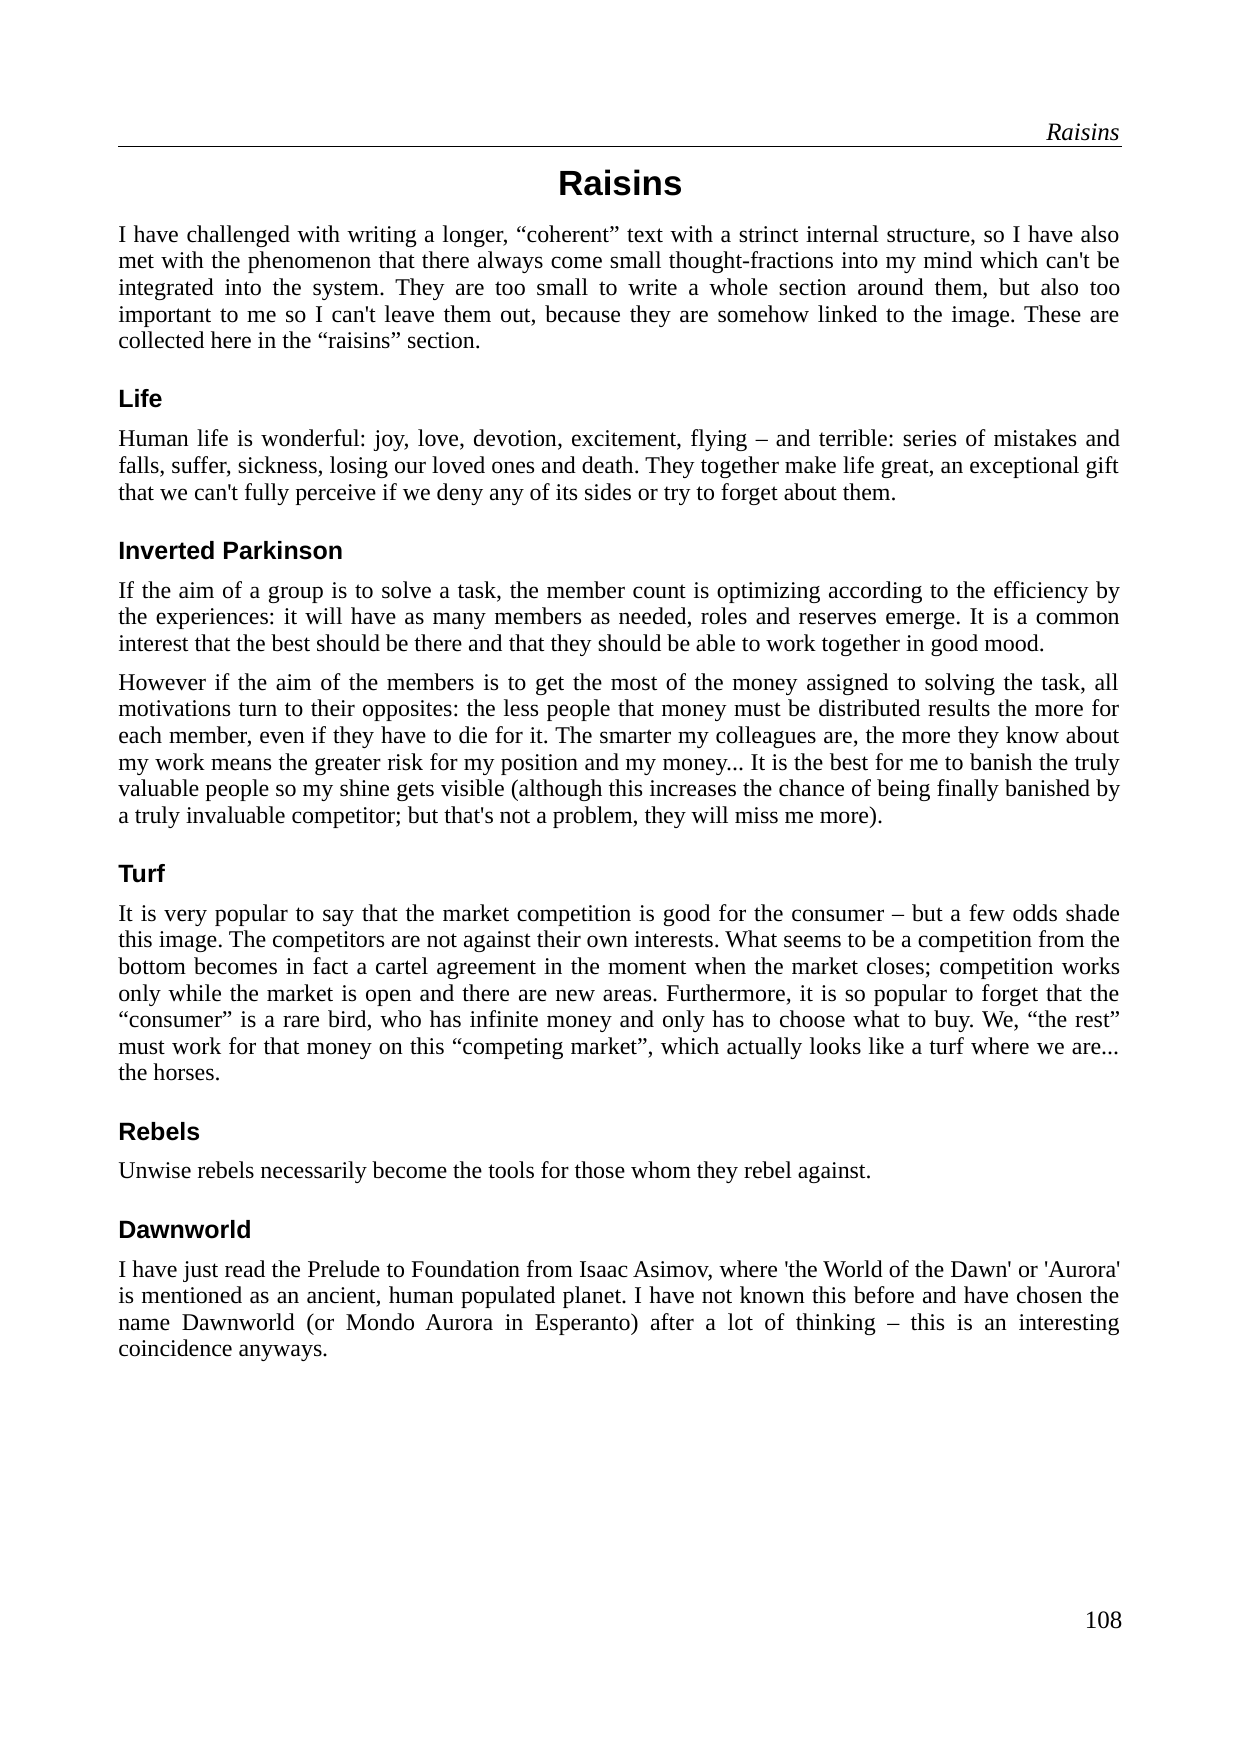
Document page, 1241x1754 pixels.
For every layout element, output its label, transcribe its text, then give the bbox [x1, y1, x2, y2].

text Unwise rebels necessarily become the tools for those whom they rebel against. [118, 1158, 1122, 1184]
subtitle Raisins [118, 164, 1122, 203]
subtitle Dawnworld [118, 1216, 1122, 1243]
text I have just read the Prelude to Foundation from Isaac Asimov, where 'the World of the Dawn' or 'Aurora' is mentioned as an ancient, human populated planet. I have not known this before and have chosen the name Dawnworld (or Mondo Aurora in Esperanto) after a lot of thinking – this is an interesting coincidence anyways. [118, 1256, 1122, 1362]
subtitle Turf [118, 860, 1122, 888]
text It is very popular to say that the market competition is good for the consumer – but a few odds shade this image. The competitors are not against their own interests. What seems to be a competition from the bottom becomes in fact a cartel agreement in the moment when the market closes; competition works only while the market is open and there are new areas. Furthermore, it is so popular to forget that the “consumer” is a rare bird, who has infinite money and only has to choose what to buy. We, “the rest” must work for that money on this “competing market”, which actually looks like a turf where we are... the horses. [118, 900, 1122, 1086]
text However if the aim of the members is to get the most of the money assigned to solving the task, all motivations turn to their opposites: the less people that money must be distributed results the more for each member, even if they have to die for it. The smarter my colleagues are, the more they know about my work means the greater risk for my position and my money... It is the best for me to banish the truly valuable people so my shine gets visible (although this increases the chance of being finally banished by a truly invaluable competitor; but that's not a problem, they will miss me more). [118, 669, 1122, 828]
subtitle Inverted Parkinson [118, 537, 1122, 564]
text Human life is wonderful: joy, love, devotion, excitement, flying – and terrible: series of mistakes and falls, suffer, sickness, losing our loved ones and death. They together make life great, an exceptional gift that we can't fully perceive if we deny any of its sides or try to forget about them. [118, 426, 1122, 505]
subtitle Life [118, 385, 1122, 413]
text If the aim of a group is to solve a task, the member count is optimizing according to the efficiency by the experiences: it will have as many members as needed, roles and reserves emerge. It is a common interest that the best should be there and that they should be able to work together in good mood. [118, 577, 1122, 657]
subtitle Rebels [118, 1117, 1122, 1145]
text I have challenged with writing a longer, “coherent” text with a strinct internal structure, so I have also met with the phenomenon that there always come small thought-fractions into my mind which can't be integrated into the system. They are too small to write a whole section around them, but also too important to me so I can't leave them out, because they are somehow linked to the image. These are collected here in the “raisins” section. [118, 221, 1122, 354]
